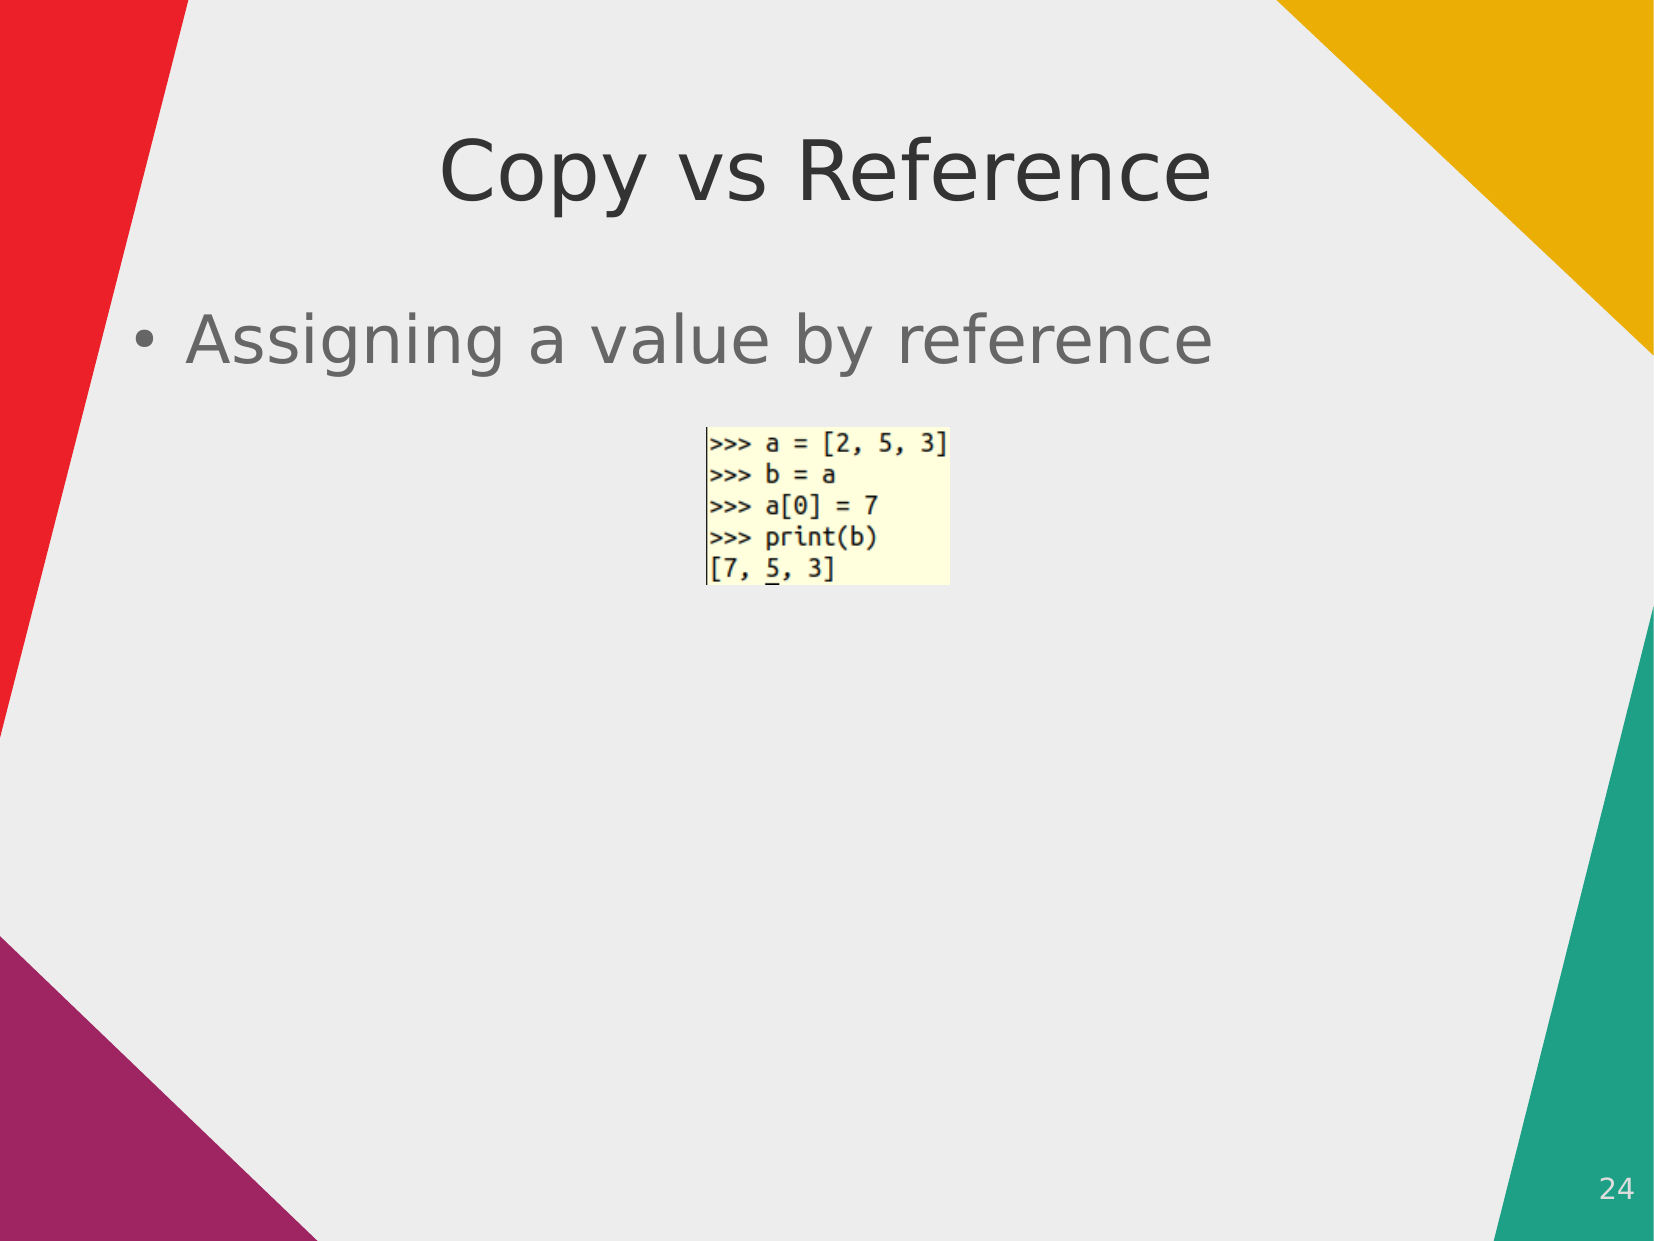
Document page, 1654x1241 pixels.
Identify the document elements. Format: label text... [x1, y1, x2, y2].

title Copy vs Reference [114, 73, 1539, 271]
picture [706, 427, 950, 586]
list Assigning a value by reference [114, 302, 1539, 1033]
